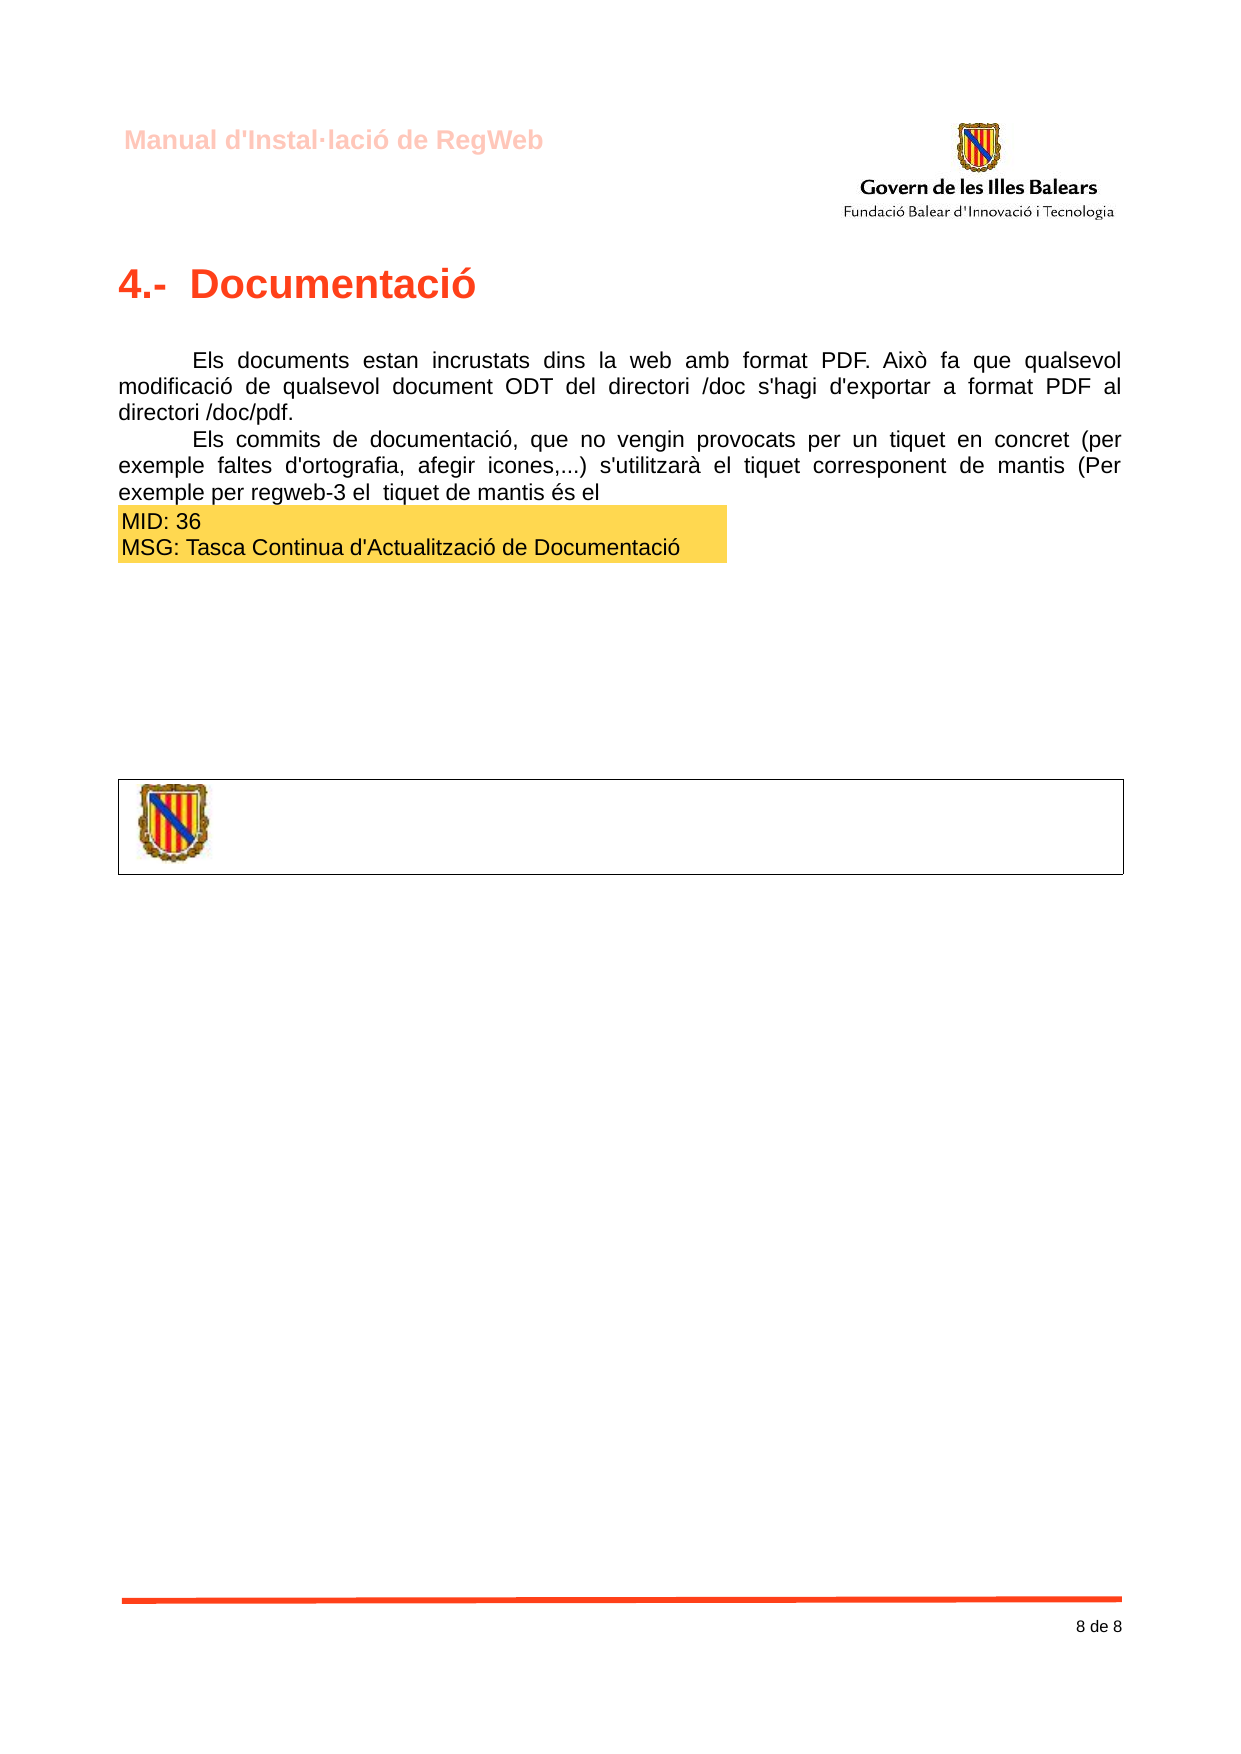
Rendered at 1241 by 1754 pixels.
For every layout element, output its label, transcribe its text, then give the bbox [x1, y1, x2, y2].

text Els commits de documentació, que no vengin provocats per un tiquet en concret (per exemple faltes d'ortografia, afegir icones,...) s'utilitzarà el tiquet corresponent de mantis (Per exemple per regweb-3 el tiquet de mantis és el [118, 426, 1122, 505]
picture [840, 123, 1117, 220]
table_header [225, 780, 1123, 874]
subtitle Documentació [118, 260, 1122, 308]
table_header MID: 36 MSG: Tasca Continua d'Actualització de Documentació [118, 505, 727, 563]
picture [134, 784, 214, 864]
text Els documents estan incrustats dins la web amb format PDF. Això fa que qualsevol modificació de qualsevol document ODT del directori /doc s'hagi d'exportar a format PDF al directori /doc/pdf. [118, 347, 1122, 426]
table_header [119, 780, 225, 874]
